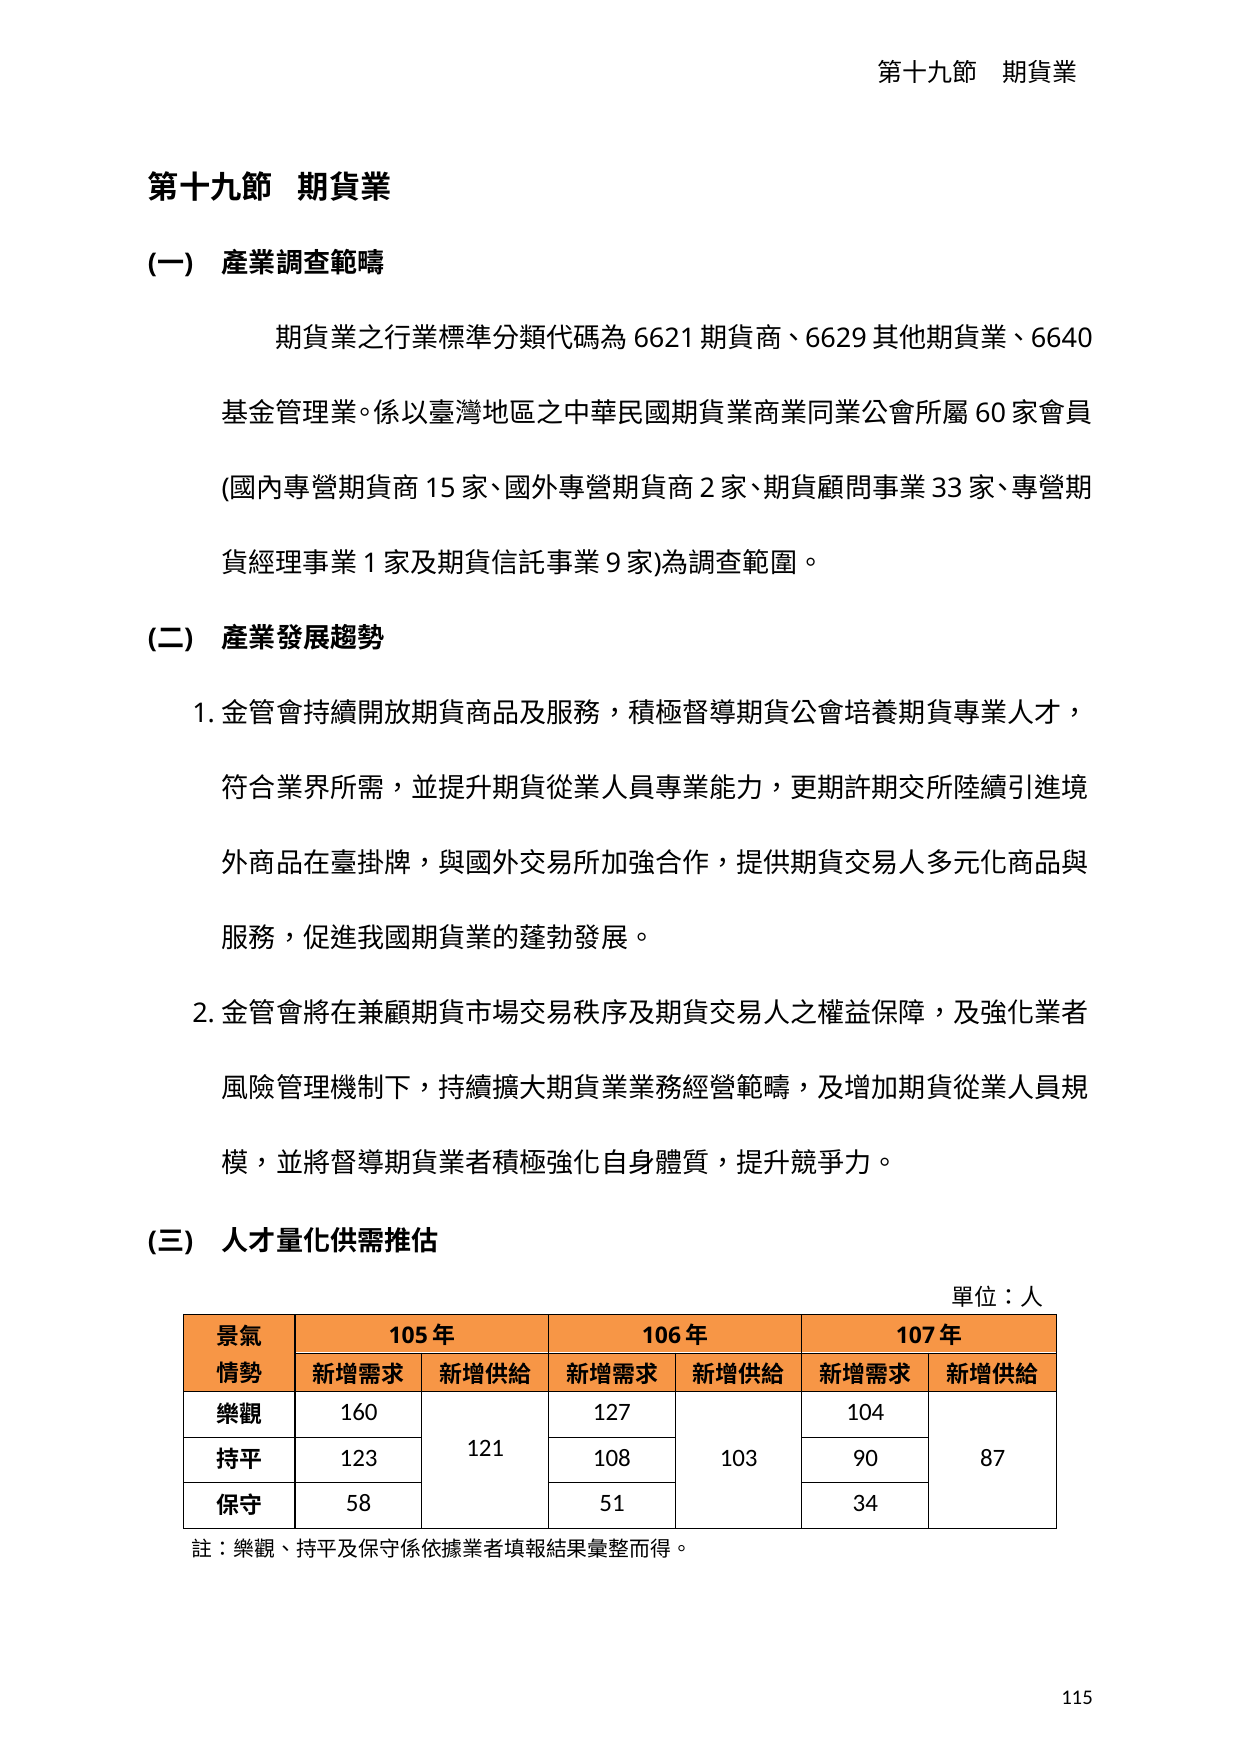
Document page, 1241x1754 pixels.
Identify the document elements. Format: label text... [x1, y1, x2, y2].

list 金管會將在兼顧期貨市場交易秩序及期貨交易人之權益保障，及強化業者風險管理機制下，持續擴大期貨業業務經營範疇，及增加期貨從業人員規模，並將督導期貨業者積極強化自身體質，提升競爭力。 [192, 973, 1092, 1198]
table_cell 160 [296, 1392, 421, 1437]
table_cell 51 [549, 1483, 675, 1528]
table_cell 新增需求 [802, 1354, 928, 1391]
table_cell 34 [802, 1483, 928, 1528]
table_header 106年 [549, 1315, 801, 1352]
list 人才量化供需推估 [148, 1201, 1092, 1276]
table_cell 保守 [184, 1483, 294, 1528]
subtitle 期貨業 [148, 148, 1092, 223]
table_cell 新增供給 [929, 1354, 1056, 1391]
table_cell 58 [296, 1483, 421, 1528]
table_cell 108 [549, 1438, 675, 1482]
table_header 107年 [802, 1315, 1056, 1352]
table_cell 104 [802, 1392, 928, 1437]
table_header 105年 [296, 1315, 548, 1352]
table_cell 90 [802, 1438, 928, 1482]
table_cell 新增供給 [676, 1354, 801, 1391]
table_cell 持平 [184, 1438, 294, 1482]
text 註：樂觀、持平及保守係依據業者填報結果彙整而得。 [192, 1529, 1063, 1566]
table_header 景氣 情勢 [184, 1315, 294, 1391]
table_cell 新增供給 [422, 1354, 548, 1391]
table_cell 87 [929, 1392, 1056, 1528]
list 產業調查範疇 [148, 223, 1092, 298]
text 期貨業之行業標準分類代碼為6621期貨商、6629其他期貨業、6640基金管理業。係以臺灣地區之中華民國期貨業商業同業公會所屬60家會員(國內專營期貨商15家、國外專營期貨商2家、期貨顧問事業33家、專營期貨經理事業1家及期貨信託事業9家)為調查範圍。 [221, 298, 1092, 598]
list 金管會持續開放期貨商品及服務，積極督導期貨公會培養期貨專業人才，符合業界所需，並提升期貨從業人員專業能力，更期許期交所陸續引進境外商品在臺掛牌，與國外交易所加強合作，提供期貨交易人多元化商品與服務，促進我國期貨業的蓬勃發展。 [192, 673, 1092, 973]
list 產業發展趨勢 [148, 598, 1092, 673]
table_cell 新增需求 [296, 1354, 421, 1391]
table_cell 103 [676, 1392, 801, 1528]
table_cell 新增需求 [549, 1354, 675, 1391]
text 單位：人 [213, 1276, 1042, 1314]
table_cell 121 [422, 1392, 548, 1528]
table_cell 127 [549, 1392, 675, 1437]
table_cell 樂觀 [184, 1392, 294, 1437]
table_cell 123 [296, 1438, 421, 1482]
